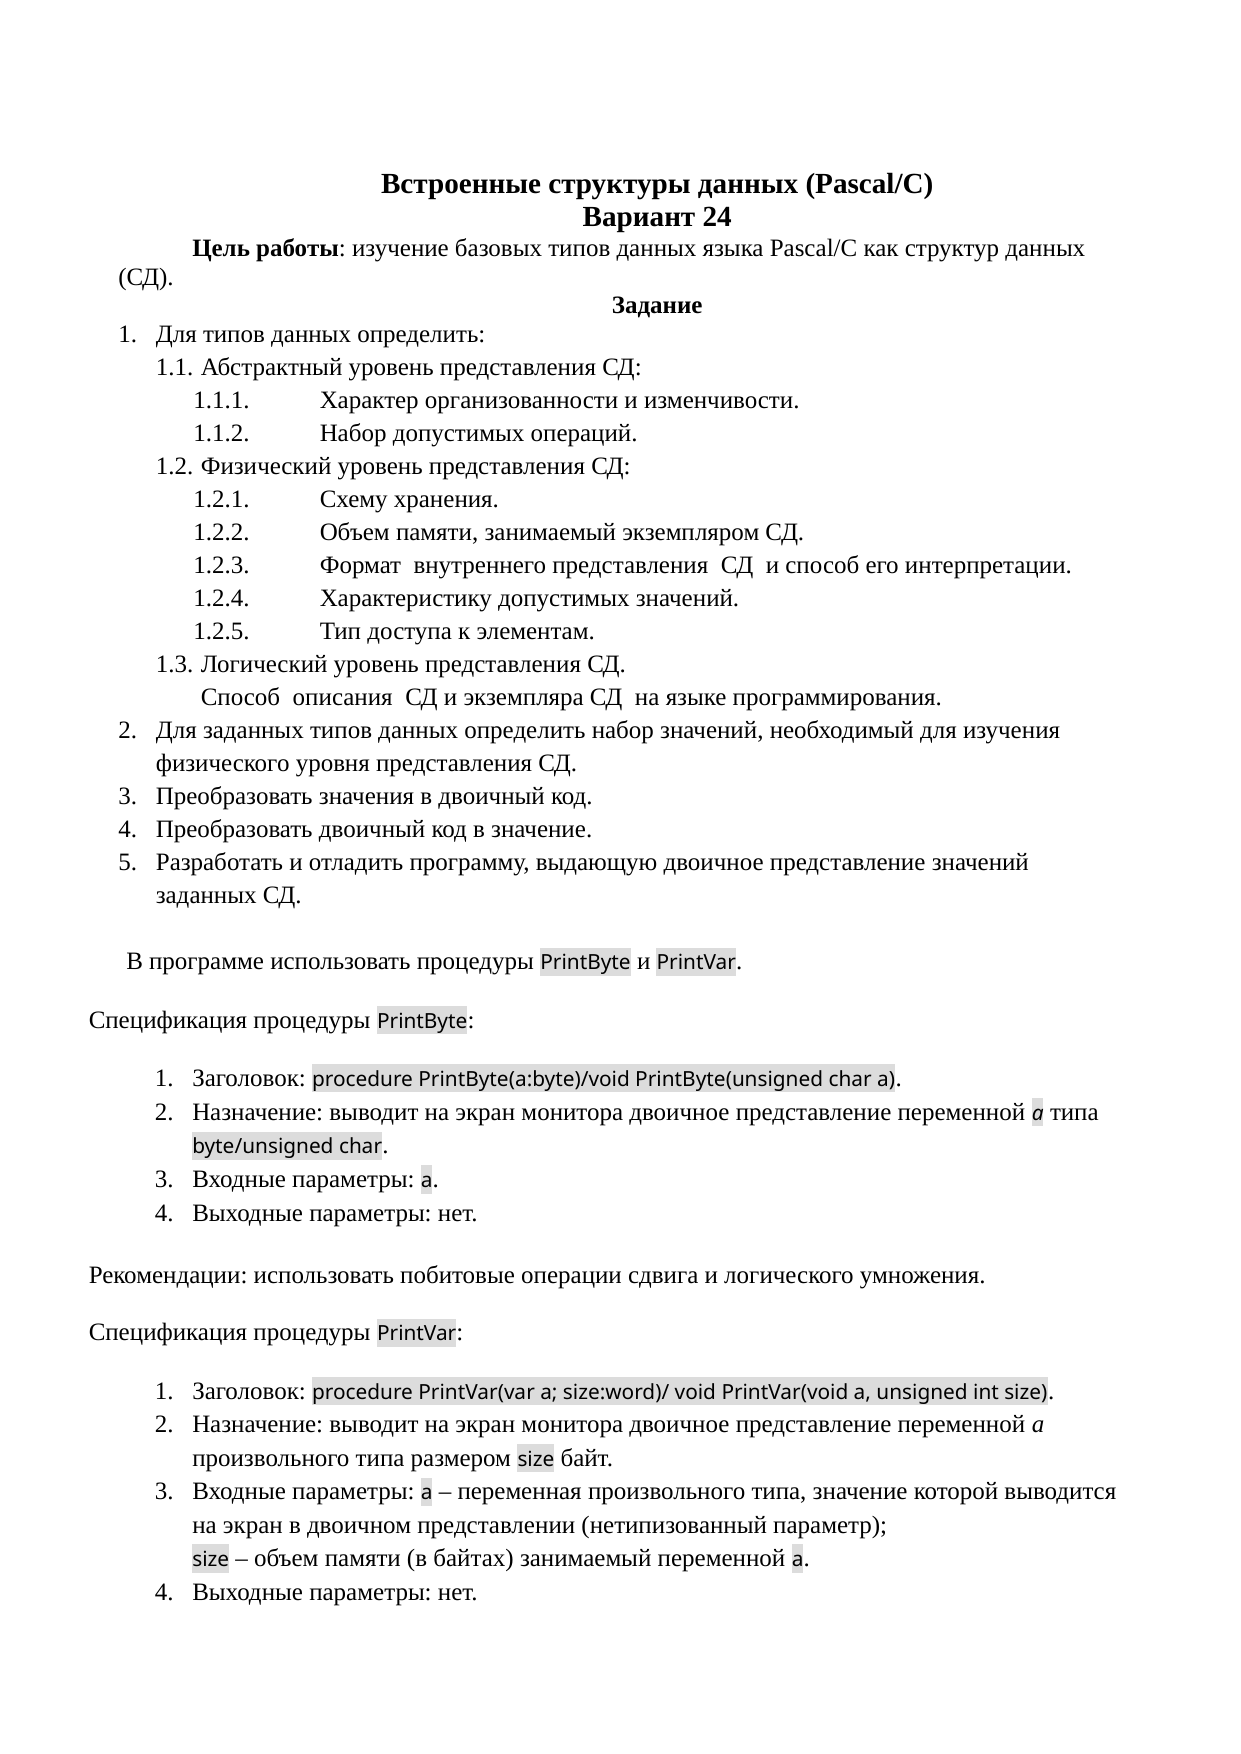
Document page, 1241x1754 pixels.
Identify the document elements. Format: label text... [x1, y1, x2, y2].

list В программе использовать процедуры PrintByte и PrintVar. [126, 946, 1122, 976]
list Преобразовать значения в двоичный код. [118, 781, 1122, 810]
list Тип доступа к элементам. [193, 616, 1122, 645]
list Спецификация процедуры PrintVar: [88, 1317, 1122, 1347]
list Формат внутреннего представления СД и способ его интерпретации. [193, 550, 1122, 579]
text Вариант 24 [118, 199, 1122, 233]
list Схему хранения. [193, 484, 1122, 513]
list Логический уровень представления СД. Способ описания СД и экземпляра СД на языке программирования. [156, 649, 1122, 711]
list Преобразовать двоичный код в значение. [118, 814, 1122, 843]
list Разработать и отладить программу, выдающую двоичное представление значений заданных СД. [118, 847, 1122, 909]
list Физический уровень представления СД: [156, 451, 1122, 480]
list Заголовок: procedure PrintVar(var a; size:word)/ void PrintVar(void a, unsigned int size). [154, 1376, 1122, 1405]
list Выходные параметры: нет. [154, 1577, 1122, 1606]
list Спецификация процедуры PrintByte: [88, 1005, 1122, 1034]
list Для заданных типов данных определить набор значений, необходимый для изучения физического уровня представления СД. [118, 715, 1122, 777]
text Задание [118, 290, 1122, 319]
list Выходные параметры: нет. [154, 1198, 1122, 1227]
list Характеристику допустимых значений. [193, 583, 1122, 612]
list Заголовок: procedure PrintByte(a:byte)/void PrintByte(unsigned char a). [154, 1063, 1122, 1092]
list Рекомендации: использовать побитовые операции сдвига и логического умножения. [88, 1260, 1122, 1289]
list Входные параметры: a – переменная произвольного типа, значение которой выводится на экран в двоичном представлении (нетипизованный параметр); size – объем памяти (в байтах) занимаемый переменной a. [154, 1476, 1122, 1573]
list Набор допустимых операций. [193, 418, 1122, 447]
text Цель работы: изучение базовых типов данных языка Pascal/C как структур данных (СД). [118, 233, 1122, 290]
list Для типов данных определить: [118, 319, 1122, 348]
list Назначение: выводит на экран монитора двоичное представление переменной a типа byte/unsigned char. [154, 1097, 1122, 1160]
list Характер организованности и изменчивости. [193, 385, 1122, 414]
text Встроенные структуры данных (Pascal/С) [118, 166, 1122, 199]
list Абстрактный уровень представления СД: [156, 352, 1122, 381]
list Назначение: выводит на экран монитора двоичное представление переменной a произвольного типа размером size байт. [154, 1409, 1122, 1472]
list Объем памяти, занимаемый экземпляром СД. [193, 517, 1122, 546]
list Входные параметры: a. [154, 1164, 1122, 1194]
